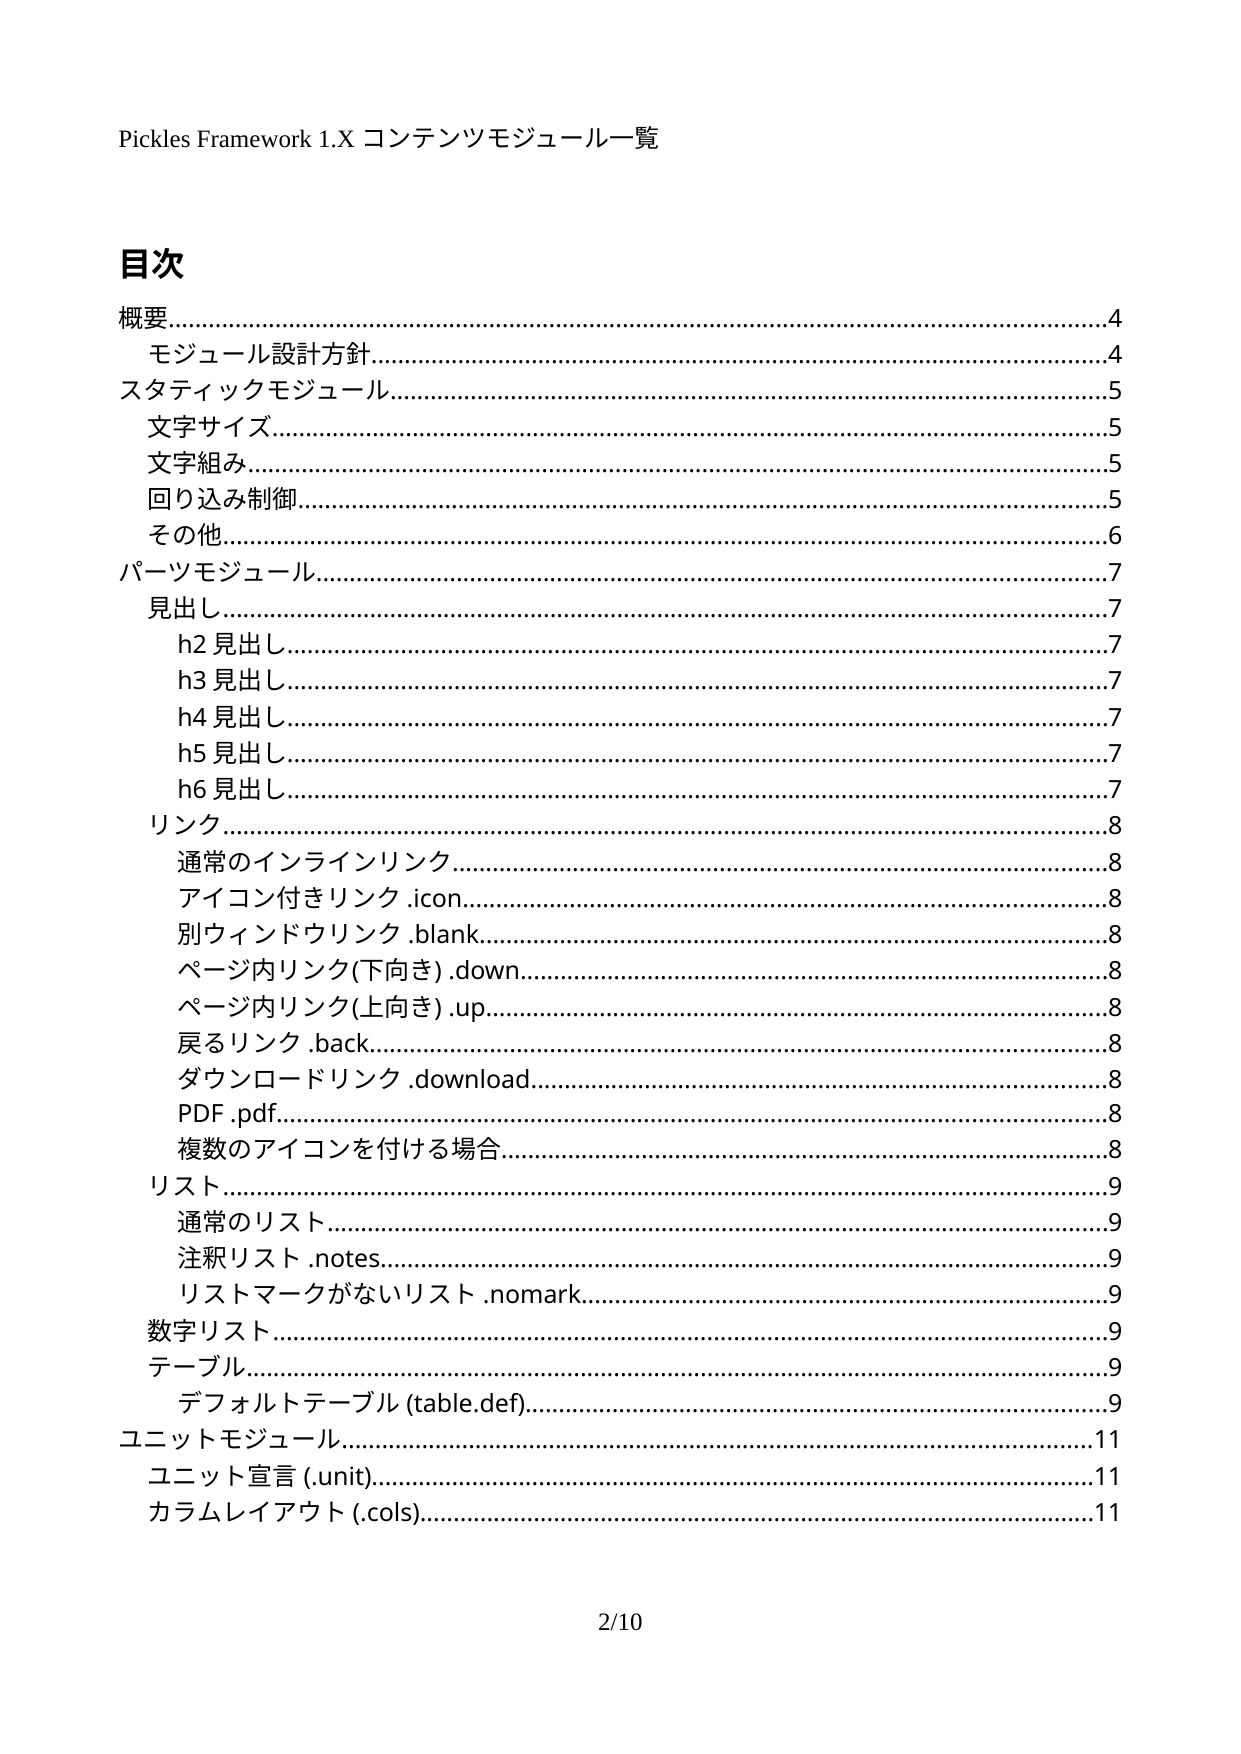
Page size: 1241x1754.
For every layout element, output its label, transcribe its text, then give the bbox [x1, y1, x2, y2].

text パーツモジュール 7 [118, 552, 1122, 588]
text PDF .pdf 8 [177, 1096, 1122, 1130]
text ユニットモジュール 11 [118, 1420, 1122, 1456]
text アイコン付きリンク .icon 8 [177, 878, 1122, 914]
text 通常のインラインリンク 8 [177, 842, 1122, 878]
text 文字組み 5 [148, 443, 1122, 479]
text 通常のリスト 9 [177, 1202, 1122, 1239]
text h5見出し 7 [177, 733, 1122, 769]
text h6見出し 7 [177, 769, 1122, 806]
text スタティックモジュール 5 [118, 371, 1122, 407]
text モジュール設計方針 4 [148, 334, 1122, 371]
text ページ内リンク(上向き) .up 8 [177, 987, 1122, 1023]
text リスト 9 [148, 1166, 1122, 1202]
text カラムレイアウト (.cols) 11 [148, 1492, 1122, 1529]
text 回り込み制御 5 [148, 479, 1122, 516]
text 戻るリンク .back 8 [177, 1023, 1122, 1059]
text h3見出し 7 [177, 661, 1122, 697]
text テーブル 9 [148, 1347, 1122, 1384]
text リストマークがないリスト .nomark 9 [177, 1275, 1122, 1311]
text デフォルトテーブル (table.def) 9 [177, 1384, 1122, 1420]
text ユニット宣言 (.unit) 11 [148, 1456, 1122, 1492]
text リンク 8 [148, 806, 1122, 842]
text h2見出し 7 [177, 624, 1122, 661]
text 概要 4 [118, 298, 1122, 334]
text 別ウィンドウリンク .blank 8 [177, 914, 1122, 951]
text h4見出し 7 [177, 697, 1122, 733]
text 文字サイズ 5 [148, 407, 1122, 443]
subtitle 目次 [118, 238, 1122, 286]
text 数字リスト 9 [148, 1311, 1122, 1347]
text ダウンロードリンク .download 8 [177, 1059, 1122, 1096]
text 複数のアイコンを付ける場合 8 [177, 1130, 1122, 1166]
text 見出し 7 [148, 588, 1122, 624]
text 注釈リスト .notes 9 [177, 1239, 1122, 1275]
text ページ内リンク(下向き) .down 8 [177, 951, 1122, 987]
text その他 6 [148, 516, 1122, 552]
